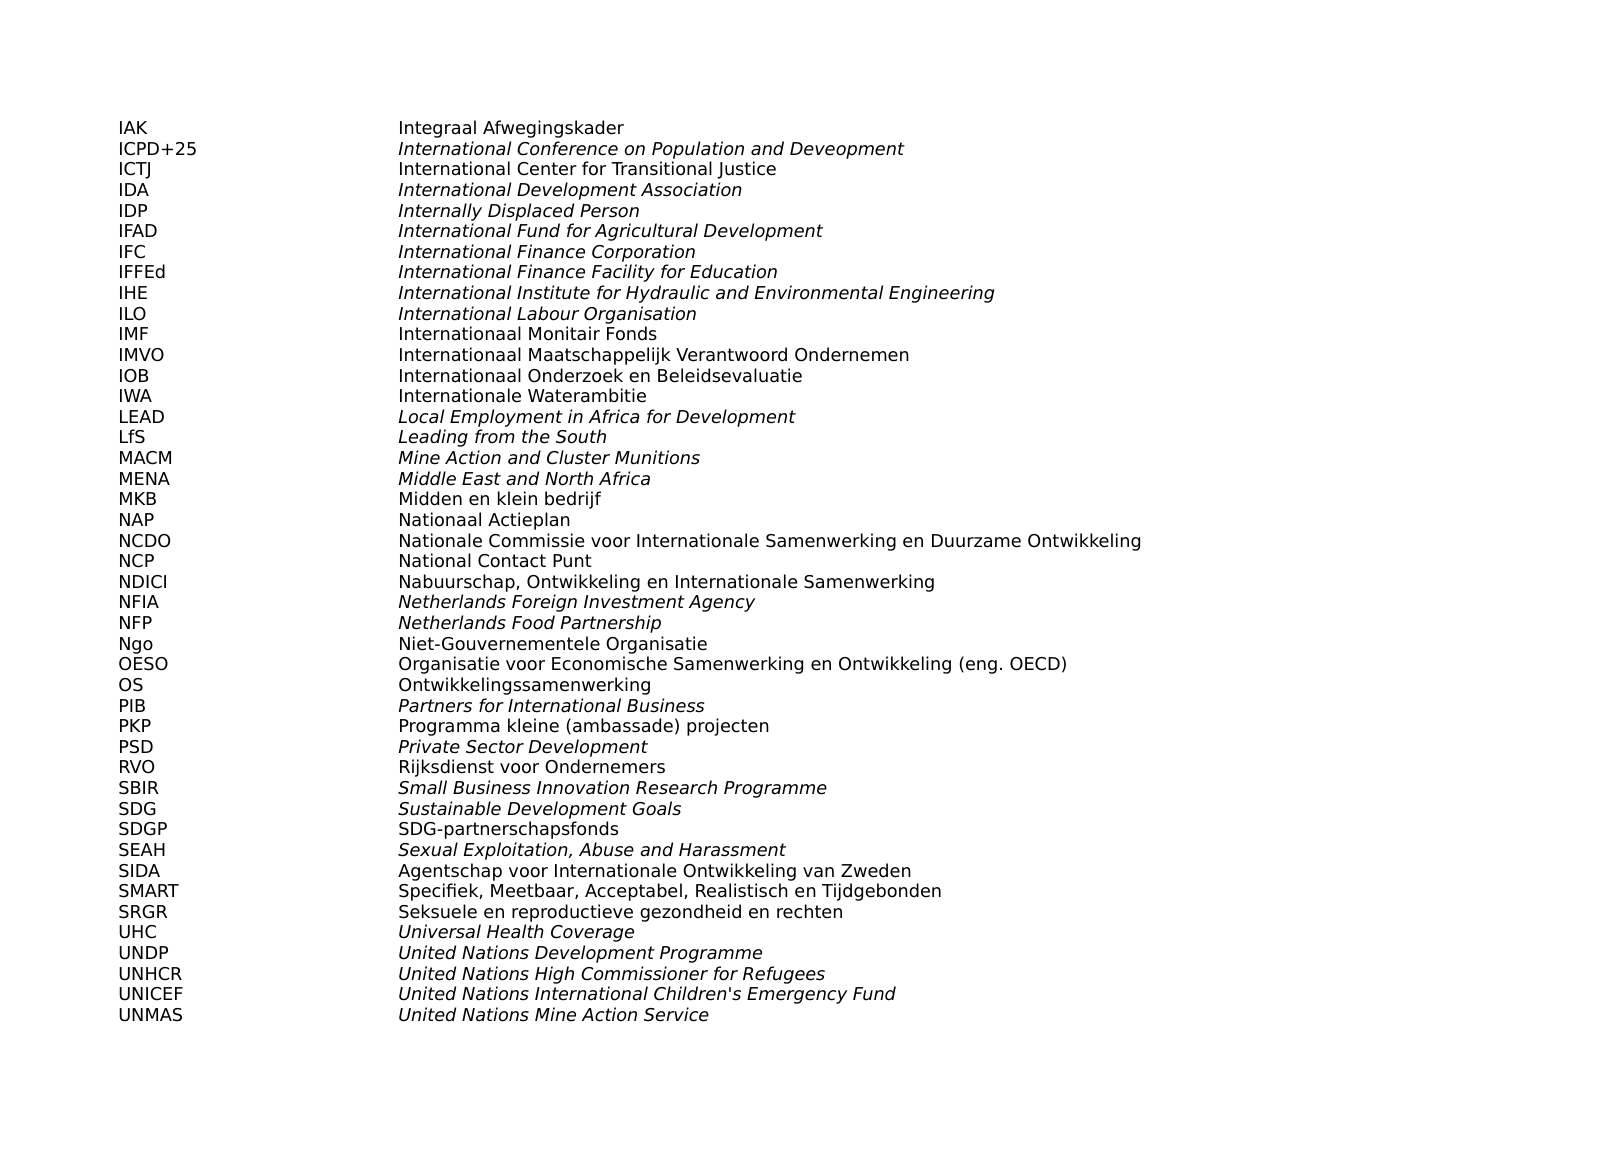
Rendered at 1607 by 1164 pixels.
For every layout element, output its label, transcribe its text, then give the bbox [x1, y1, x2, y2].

table_cell UNMAS [118, 1005, 392, 1026]
table_cell LfS [118, 428, 392, 448]
table_cell Ontwikkelingssamenwerking [392, 675, 1488, 696]
table_cell ICPD+25 [118, 139, 392, 159]
table_cell UNICEF [118, 984, 392, 1005]
table_cell Agentschap voor Internationale Ontwikkeling van Zweden [392, 861, 1488, 881]
table_cell PKP [118, 716, 392, 737]
table_cell Leading from the South [392, 428, 1488, 448]
table_cell NFIA [118, 593, 392, 613]
table_cell Integraal Afwegingskader [392, 118, 1488, 139]
table_cell International Finance Corporation [392, 242, 1488, 262]
table_cell NFP [118, 613, 392, 634]
table_cell International Fund for Agricultural Development [392, 221, 1488, 242]
table_cell PSD [118, 737, 392, 757]
table_cell International Development Association [392, 180, 1488, 201]
table_cell OESO [118, 654, 392, 675]
table_cell National Contact Punt [392, 551, 1488, 572]
table_cell IWA [118, 386, 392, 407]
table_cell NCP [118, 551, 392, 572]
table_cell Niet-Gouvernementele Organisatie [392, 634, 1488, 654]
table_cell UHC [118, 923, 392, 943]
table_cell IMF [118, 324, 392, 345]
table_cell Local Employment in Africa for Development [392, 407, 1488, 427]
table_cell Private Sector Development [392, 737, 1488, 757]
table_cell Sustainable Development Goals [392, 799, 1488, 819]
table_cell Ngo [118, 634, 392, 654]
table_cell UNDP [118, 943, 392, 964]
table_cell Partners for International Business [392, 696, 1488, 716]
table_cell SMART [118, 881, 392, 902]
table_cell IHE [118, 283, 392, 304]
table_cell NAP [118, 510, 392, 531]
table_cell NDICI [118, 572, 392, 592]
table_cell MACM [118, 448, 392, 469]
table_cell United Nations International Children's Emergency Fund [392, 984, 1488, 1005]
table_cell IDA [118, 180, 392, 201]
table_cell NCDO [118, 531, 392, 551]
table_cell International Center for Transitional Justice [392, 159, 1488, 180]
table_cell IAK [118, 118, 392, 139]
table_cell Rijksdienst voor Ondernemers [392, 758, 1488, 778]
table_cell IFFEd [118, 263, 392, 283]
table_cell IFAD [118, 221, 392, 242]
table_cell International Finance Facility for Education [392, 263, 1488, 283]
table_cell Universal Health Coverage [392, 923, 1488, 943]
table_cell MKB [118, 489, 392, 510]
table_cell IMVO [118, 345, 392, 366]
table_cell Netherlands Foreign Investment Agency [392, 593, 1488, 613]
table_cell Middle East and North Africa [392, 469, 1488, 489]
table_cell LEAD [118, 407, 392, 427]
table_cell Sexual Exploitation, Abuse and Harassment [392, 840, 1488, 861]
table_cell ILO [118, 304, 392, 324]
table_cell International Institute for Hydraulic and Environmental Engineering [392, 283, 1488, 304]
table_cell United Nations Mine Action Service [392, 1005, 1488, 1026]
table_cell IOB [118, 366, 392, 386]
table_cell United Nations Development Programme [392, 943, 1488, 964]
table_cell Nationaal Actieplan [392, 510, 1488, 531]
table_cell UNHCR [118, 964, 392, 984]
table_cell Specifiek, Meetbaar, Acceptabel, Realistisch en Tijdgebonden [392, 881, 1488, 902]
table_cell Midden en klein bedrijf [392, 489, 1488, 510]
table_cell Internationaal Onderzoek en Beleidsevaluatie [392, 366, 1488, 386]
table_cell SEAH [118, 840, 392, 861]
table_cell Seksuele en reproductieve gezondheid en rechten [392, 902, 1488, 922]
table_cell Internationale Waterambitie [392, 386, 1488, 407]
table_cell Internationaal Monitair Fonds [392, 324, 1488, 345]
table_cell SDG [118, 799, 392, 819]
table_cell RVO [118, 758, 392, 778]
table_cell OS [118, 675, 392, 696]
table_cell SBIR [118, 778, 392, 799]
table_cell PIB [118, 696, 392, 716]
table_cell Small Business Innovation Research Programme [392, 778, 1488, 799]
table_cell SIDA [118, 861, 392, 881]
table_cell United Nations High Commissioner for Refugees [392, 964, 1488, 984]
table_cell SDGP [118, 819, 392, 840]
table_cell Internally Displaced Person [392, 201, 1488, 221]
table_cell IDP [118, 201, 392, 221]
table_cell Internationaal Maatschappelijk Verantwoord Ondernemen [392, 345, 1488, 366]
table_cell SRGR [118, 902, 392, 922]
table_cell Mine Action and Cluster Munitions [392, 448, 1488, 469]
table_cell MENA [118, 469, 392, 489]
table_cell Nabuurschap, Ontwikkeling en Internationale Samenwerking [392, 572, 1488, 592]
table_cell Organisatie voor Economische Samenwerking en Ontwikkeling (eng. OECD) [392, 654, 1488, 675]
table_cell SDG-partnerschapsfonds [392, 819, 1488, 840]
table_cell Programma kleine (ambassade) projecten [392, 716, 1488, 737]
table_cell IFC [118, 242, 392, 262]
table_cell Netherlands Food Partnership [392, 613, 1488, 634]
table_cell ICTJ [118, 159, 392, 180]
table_cell International Conference on Population and Deveopment [392, 139, 1488, 159]
table_cell Nationale Commissie voor Internationale Samenwerking en Duurzame Ontwikkeling [392, 531, 1488, 551]
table_cell International Labour Organisation [392, 304, 1488, 324]
